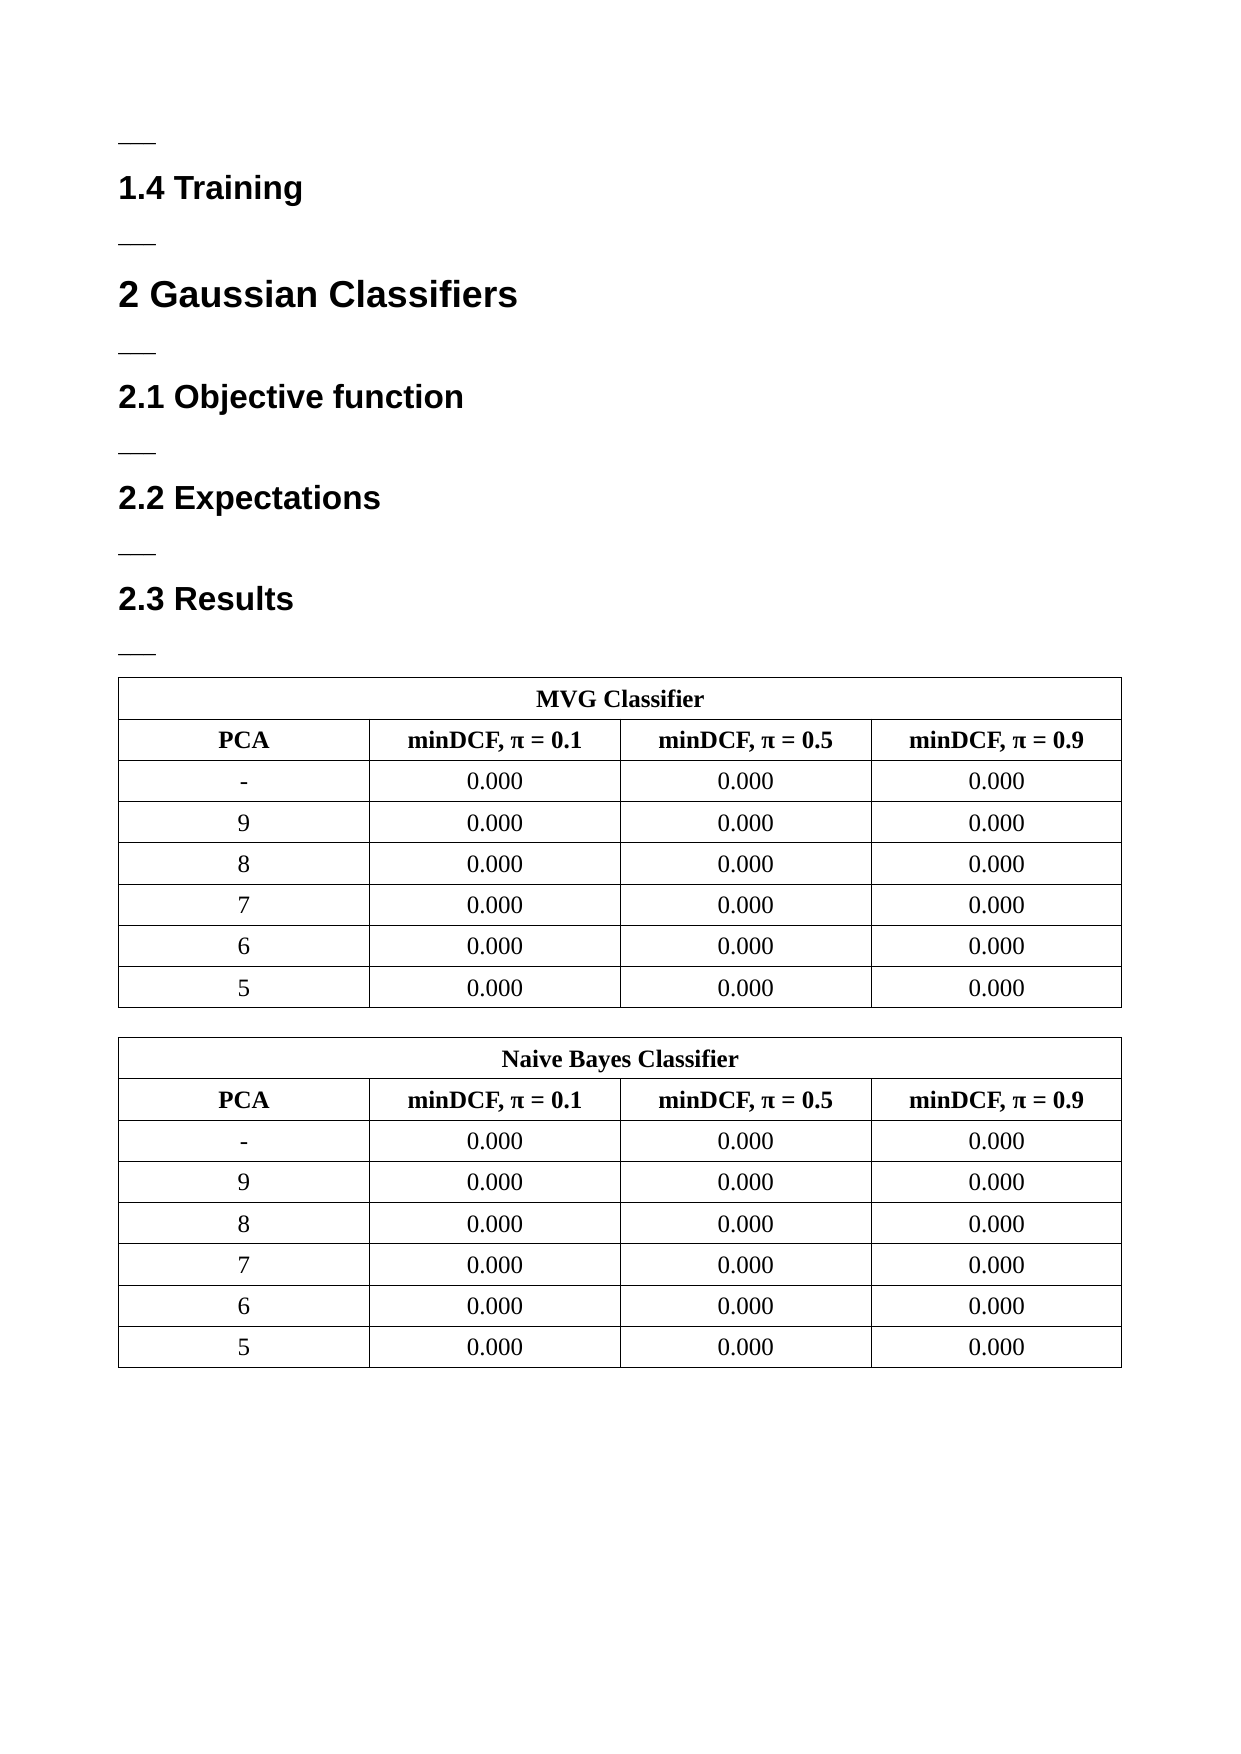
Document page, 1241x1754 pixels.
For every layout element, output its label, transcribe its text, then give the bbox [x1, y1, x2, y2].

table_cell 0.000 [370, 1327, 620, 1367]
table_cell 0.000 [621, 1203, 871, 1243]
table_cell 0.000 [621, 1244, 871, 1284]
text ___ [118, 629, 1122, 658]
table_cell 0.000 [621, 885, 871, 925]
text ___ [118, 328, 1122, 357]
table_cell 0.000 [621, 1162, 871, 1202]
table_cell 0.000 [370, 843, 620, 883]
table_cell 8 [119, 1203, 369, 1243]
table_cell 0.000 [872, 967, 1121, 1007]
table_cell PCA [119, 720, 369, 760]
text ___ [118, 428, 1122, 457]
subtitle 1.4 Training [118, 168, 1122, 206]
table_cell minDCF, π = 0.9 [872, 1079, 1121, 1119]
table_cell 7 [119, 885, 369, 925]
table_cell 0.000 [370, 1286, 620, 1326]
table_cell minDCF, π = 0.9 [872, 720, 1121, 760]
table_cell 0.000 [370, 761, 620, 801]
subtitle 2.1 Objective function [118, 378, 1122, 416]
table_cell 0.000 [621, 1327, 871, 1367]
table_cell 0.000 [872, 1244, 1121, 1284]
table_cell 7 [119, 1244, 369, 1284]
table_cell 0.000 [370, 1244, 620, 1284]
table_cell 6 [119, 1286, 369, 1326]
table_cell 9 [119, 1162, 369, 1202]
table_cell 0.000 [370, 1162, 620, 1202]
table_cell 0.000 [872, 843, 1121, 883]
table_cell 0.000 [370, 1121, 620, 1161]
table_cell 0.000 [370, 967, 620, 1007]
table_cell minDCF, π = 0.1 [370, 1079, 620, 1119]
table_cell 0.000 [872, 1203, 1121, 1243]
text ___ [118, 118, 1122, 147]
table_cell minDCF, π = 0.5 [621, 1079, 871, 1119]
table_cell 0.000 [872, 1121, 1121, 1161]
subtitle 2.3 Results [118, 579, 1122, 617]
table_cell minDCF, π = 0.1 [370, 720, 620, 760]
table_cell 0.000 [872, 1162, 1121, 1202]
table_cell 0.000 [621, 761, 871, 801]
table_header Naive Bayes Classifier [119, 1038, 1121, 1078]
table_cell 0.000 [370, 926, 620, 966]
table_cell 0.000 [872, 761, 1121, 801]
table_cell 0.000 [621, 1121, 871, 1161]
table_cell 5 [119, 967, 369, 1007]
table_cell - [119, 761, 369, 801]
text ___ [118, 219, 1122, 247]
table_cell 0.000 [621, 926, 871, 966]
table_cell minDCF, π = 0.5 [621, 720, 871, 760]
table_cell 0.000 [621, 802, 871, 842]
table_cell 0.000 [370, 802, 620, 842]
table_cell 0.000 [370, 1203, 620, 1243]
table_cell 0.000 [621, 967, 871, 1007]
table_cell 0.000 [370, 885, 620, 925]
table_cell 9 [119, 802, 369, 842]
table_cell 0.000 [621, 1286, 871, 1326]
table_cell 5 [119, 1327, 369, 1367]
table_cell 0.000 [872, 802, 1121, 842]
table_header MVG Classifier [119, 678, 1121, 718]
table_cell 0.000 [872, 1327, 1121, 1367]
text ___ [118, 529, 1122, 558]
table_cell 0.000 [872, 1286, 1121, 1326]
subtitle 2.2 Expectations [118, 478, 1122, 517]
table_cell 6 [119, 926, 369, 966]
table_cell 8 [119, 843, 369, 883]
table_cell 0.000 [872, 926, 1121, 966]
table_cell 0.000 [621, 843, 871, 883]
table_cell - [119, 1121, 369, 1161]
table_cell 0.000 [872, 885, 1121, 925]
subtitle 2 Gaussian Classifiers [118, 272, 1122, 316]
table_cell PCA [119, 1079, 369, 1119]
